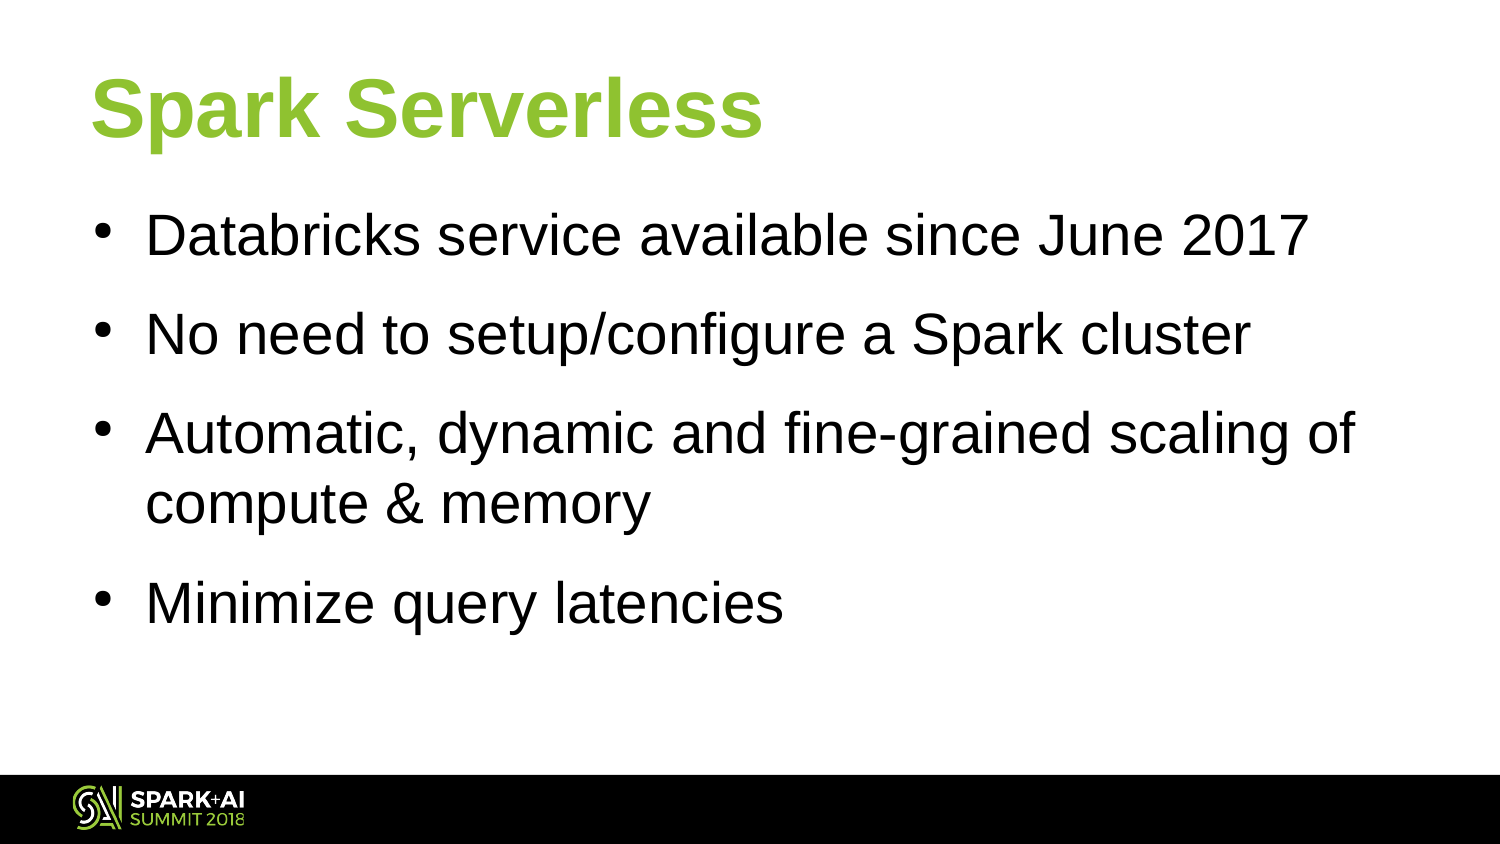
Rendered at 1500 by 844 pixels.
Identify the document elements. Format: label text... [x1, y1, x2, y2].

title Spark Serverless [75, 33, 1426, 175]
list Databricks service available since June 2017 No need to setup/configure a Spark cluster Automatic, dynamic and fine-grained scaling of compute & memory Minimize query latencies [75, 196, 1425, 754]
